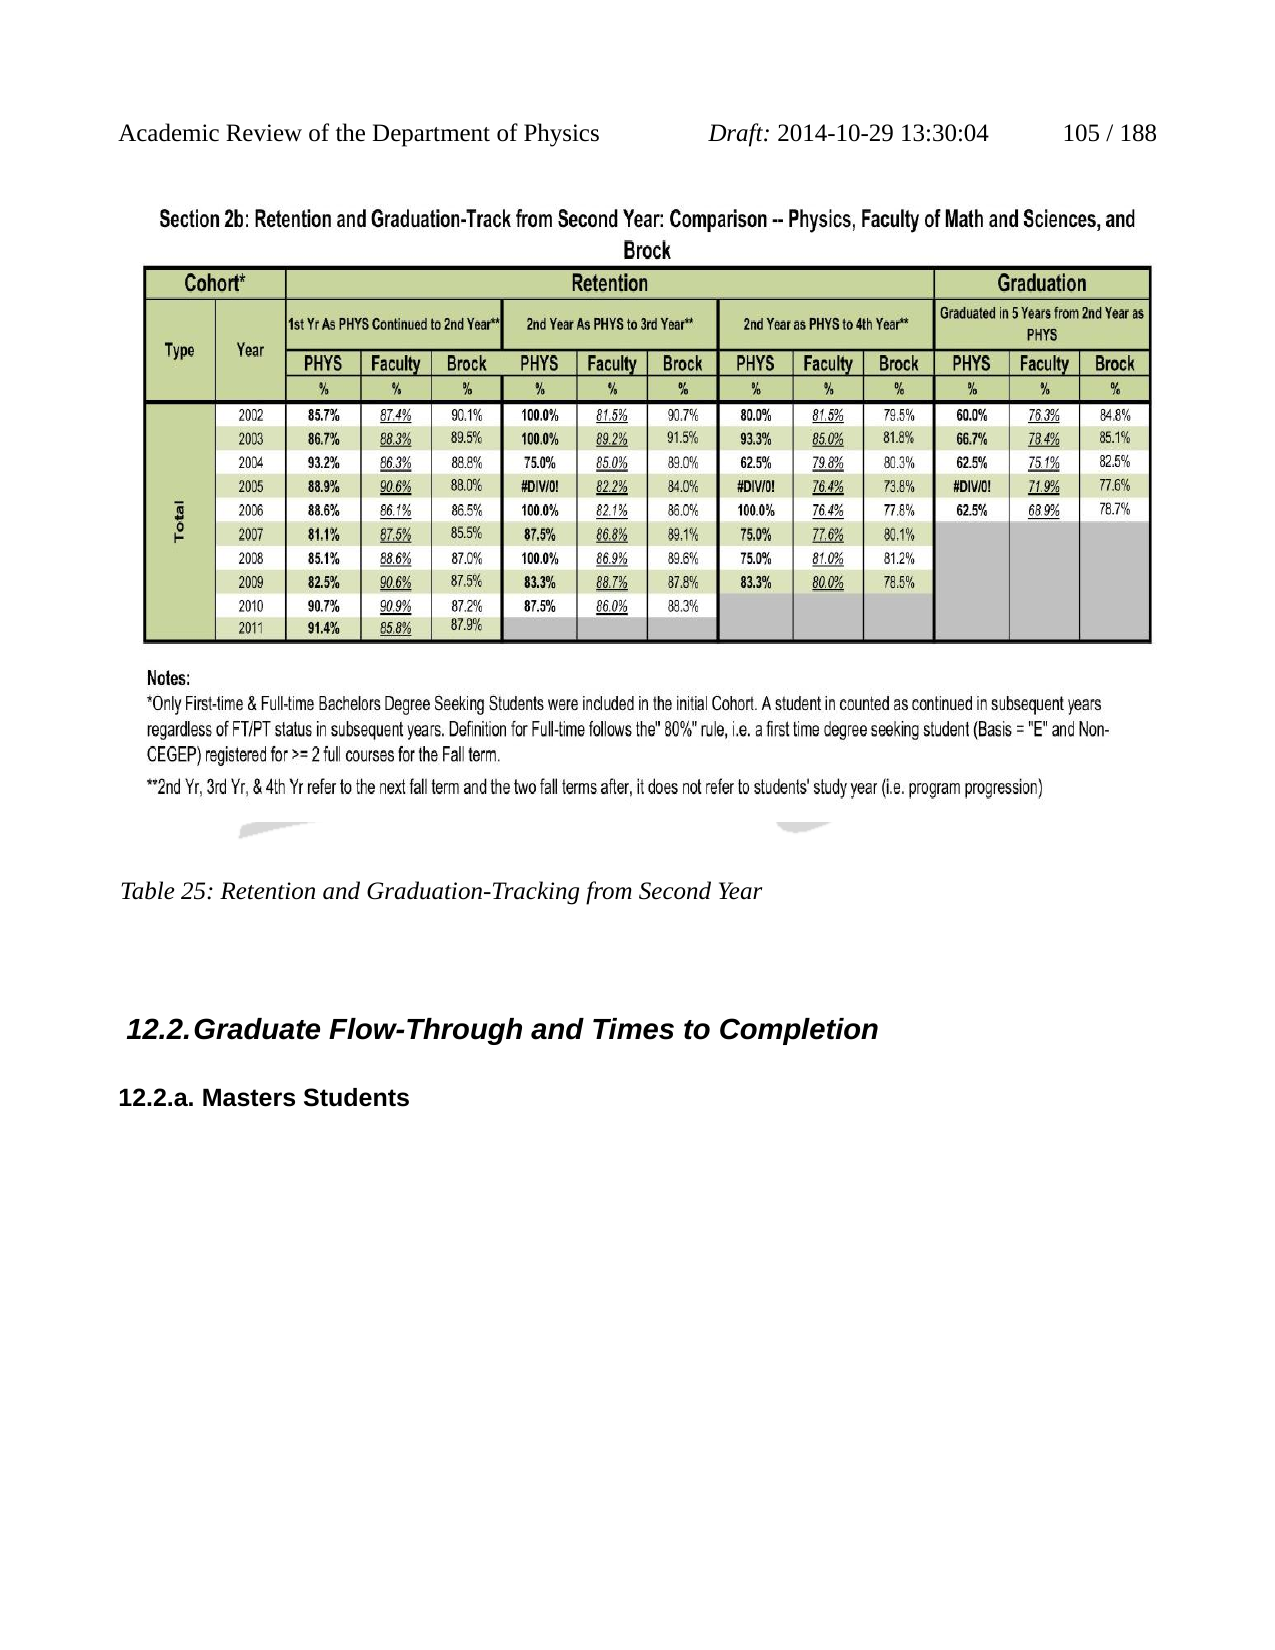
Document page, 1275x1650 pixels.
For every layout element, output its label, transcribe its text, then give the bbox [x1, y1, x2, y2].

subtitle Masters Students [118, 1083, 1157, 1112]
picture [118, 1112, 1157, 1532]
text Table 25: Retention and Graduation-Tracking from Second Year [120, 876, 1170, 904]
picture [118, 118, 1170, 1012]
subtitle Graduate Flow-Through and Times to Completion [118, 1012, 1157, 1046]
picture [118, 1046, 1157, 1083]
